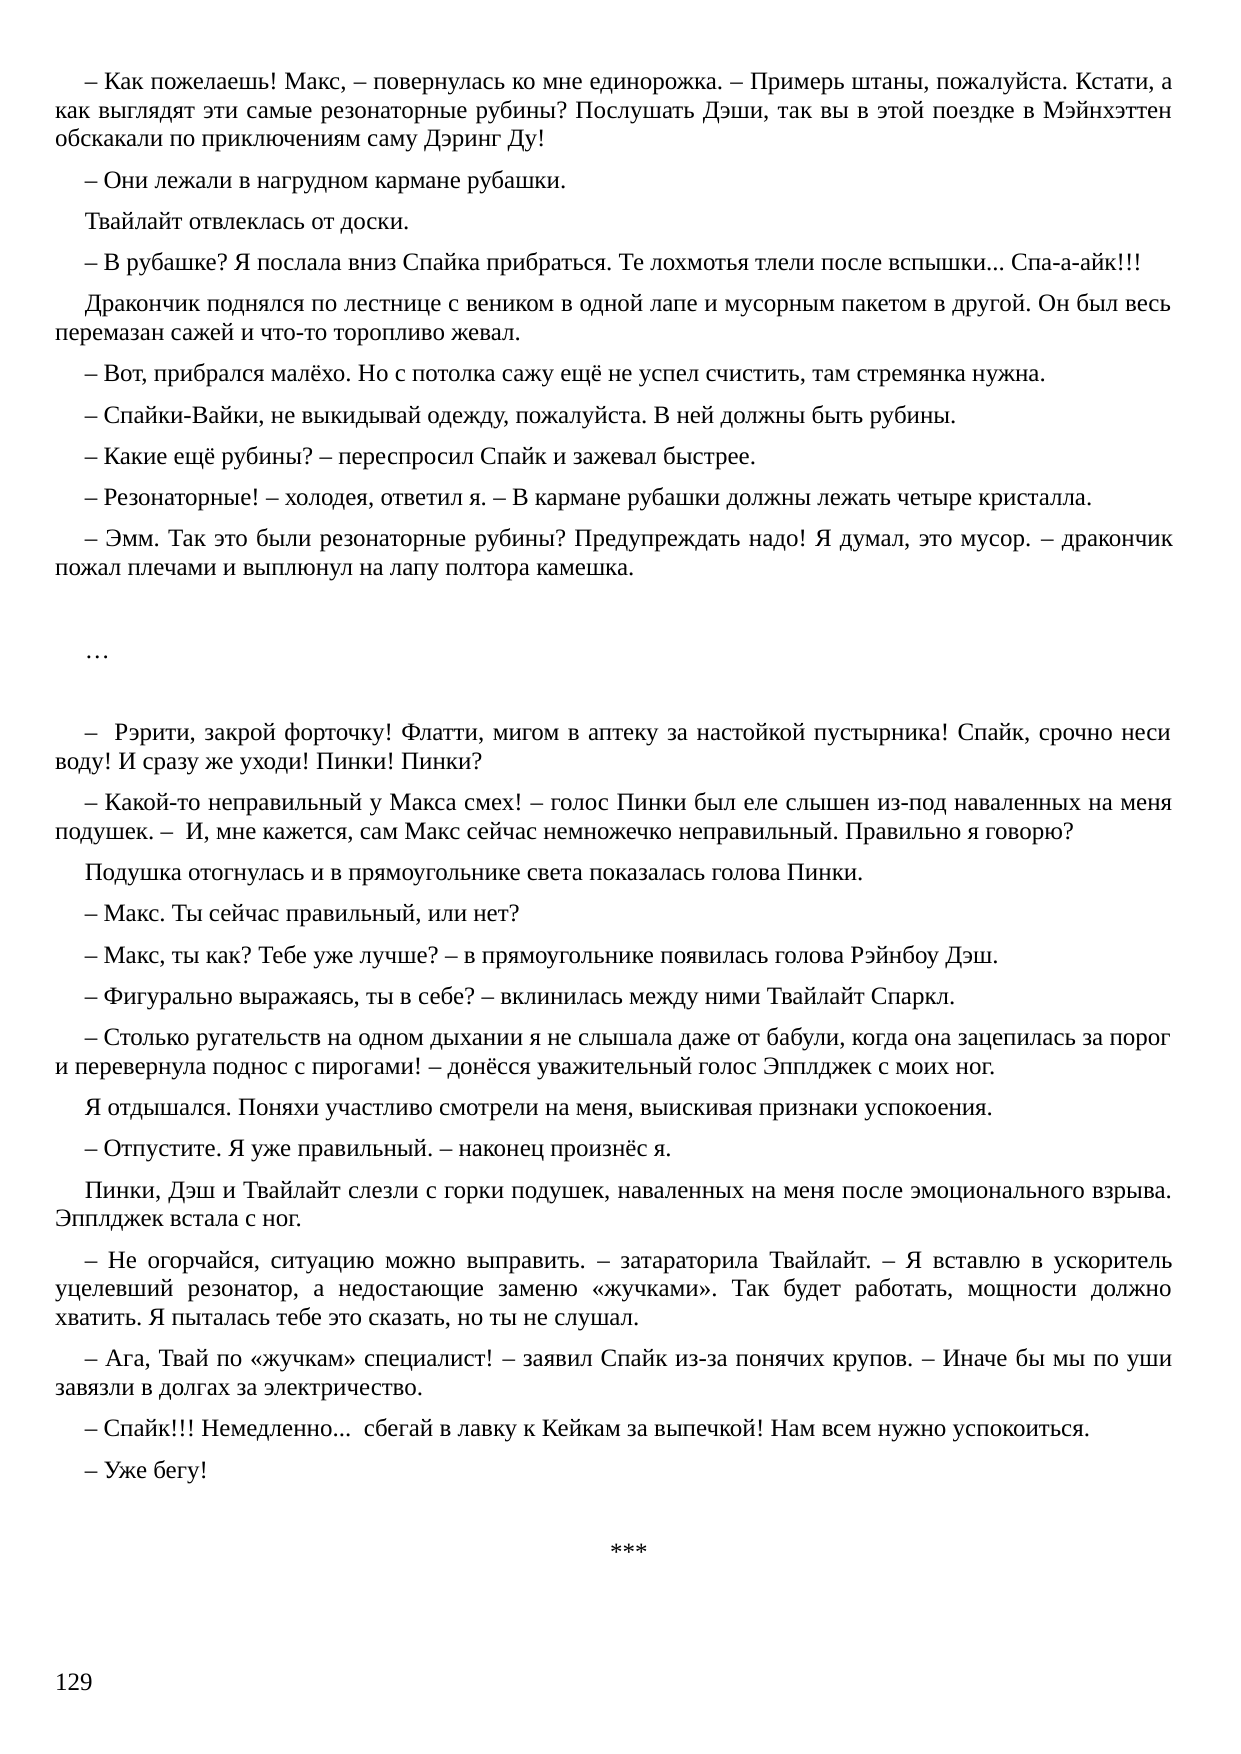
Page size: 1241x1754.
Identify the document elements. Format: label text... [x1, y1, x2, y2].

text – Не огорчайся, ситуацию можно выправить. – затараторила Твайлайт. – Я вставлю в ускоритель уцелевший резонатор, а недостающие заменю «жучками». Так будет работать, мощности должно хватить. Я пыталась тебе это сказать, но ты не слушал. [55, 1245, 1173, 1331]
text – Макс. Ты сейчас правильный, или нет? [55, 898, 1173, 927]
text … [55, 635, 1173, 663]
text – Спайк!!! Немедленно... сбегай в лавку к Кейкам за выпечкой! Нам всем нужно успокоиться. [55, 1413, 1173, 1442]
text – Макс, ты как? Тебе уже лучше? – в прямоугольнике появилась голова Рэйнбоу Дэш. [55, 940, 1173, 968]
text – Резонаторные! – холодея, ответил я. – В кармане рубашки должны лежать четыре кристалла. [55, 482, 1173, 511]
text – Какой-то неправильный у Макса смех! – голос Пинки был еле слышен из-под наваленных на меня подушек. – И, мне кажется, сам Макс сейчас немножечко неправильный. Правильно я говорю? [55, 787, 1173, 845]
text – Вот, прибрался малёхо. Но с потолка сажу ещё не успел счистить, там стремянка нужна. [55, 358, 1173, 387]
text – Они лежали в нагрудном кармане рубашки. [55, 165, 1173, 193]
text *** [55, 1537, 1173, 1566]
text – Эмм. Так это были резонаторные рубины? Предупреждать надо! Я думал, это мусор. – дракончик пожал плечами и выплюнул на лапу полтора камешка. [55, 523, 1173, 581]
text – Спайки-Вайки, не выкидывай одежду, пожалуйста. В ней должны быть рубины. [55, 400, 1173, 428]
text Дракончик поднялся по лестнице с веником в одной лапе и мусорным пакетом в другой. Он был весь перемазан сажей и что-то торопливо жевал. [55, 288, 1173, 346]
text Пинки, Дэш и Твайлайт слезли с горки подушек, наваленных на меня после эмоционального взрыва. Эпплджек встала с ног. [55, 1175, 1173, 1232]
text – Столько ругательств на одном дыхании я не слышала даже от бабули, когда она зацепилась за порог и перевернула поднос с пирогами! – донёсся уважительный голос Эпплджек с моих ног. [55, 1022, 1173, 1080]
text – Ага, Твай по «жучкам» специалист! – заявил Спайк из-за понячих крупов. – Иначе бы мы по уши завязли в долгах за электричество. [55, 1343, 1173, 1401]
text Я отдышался. Поняхи участливо смотрели на меня, выискивая признаки успокоения. [55, 1092, 1173, 1121]
text – Рэрити, закрой форточку! Флатти, мигом в аптеку за настойкой пустырника! Спайк, срочно неси воду! И сразу же уходи! Пинки! Пинки? [55, 717, 1173, 775]
text – Фигурально выражаясь, ты в себе? – вклинилась между ними Твайлайт Спаркл. [55, 981, 1173, 1010]
text – Уже бегу! [55, 1455, 1173, 1483]
text – Какие ещё рубины? – переспросил Спайк и зажевал быстрее. [55, 441, 1173, 470]
text – В рубашке? Я послала вниз Спайка прибраться. Те лохмотья тлели после вспышки... Спа-а-айк!!! [55, 247, 1173, 276]
text – Как пожелаешь! Макс, – повернулась ко мне единорожка. – Примерь штаны, пожалуйста. Кстати, а как выглядят эти самые резонаторные рубины? Послушать Дэши, так вы в этой поездке в Мэйнхэттен обскакали по приключениям саму Дэринг Ду! [55, 66, 1173, 152]
text Подушка отогнулась и в прямоугольнике света показалась голова Пинки. [55, 857, 1173, 886]
text Твайлайт отвлеклась от доски. [55, 206, 1173, 235]
text – Отпустите. Я уже правильный. – наконец произнёс я. [55, 1133, 1173, 1162]
